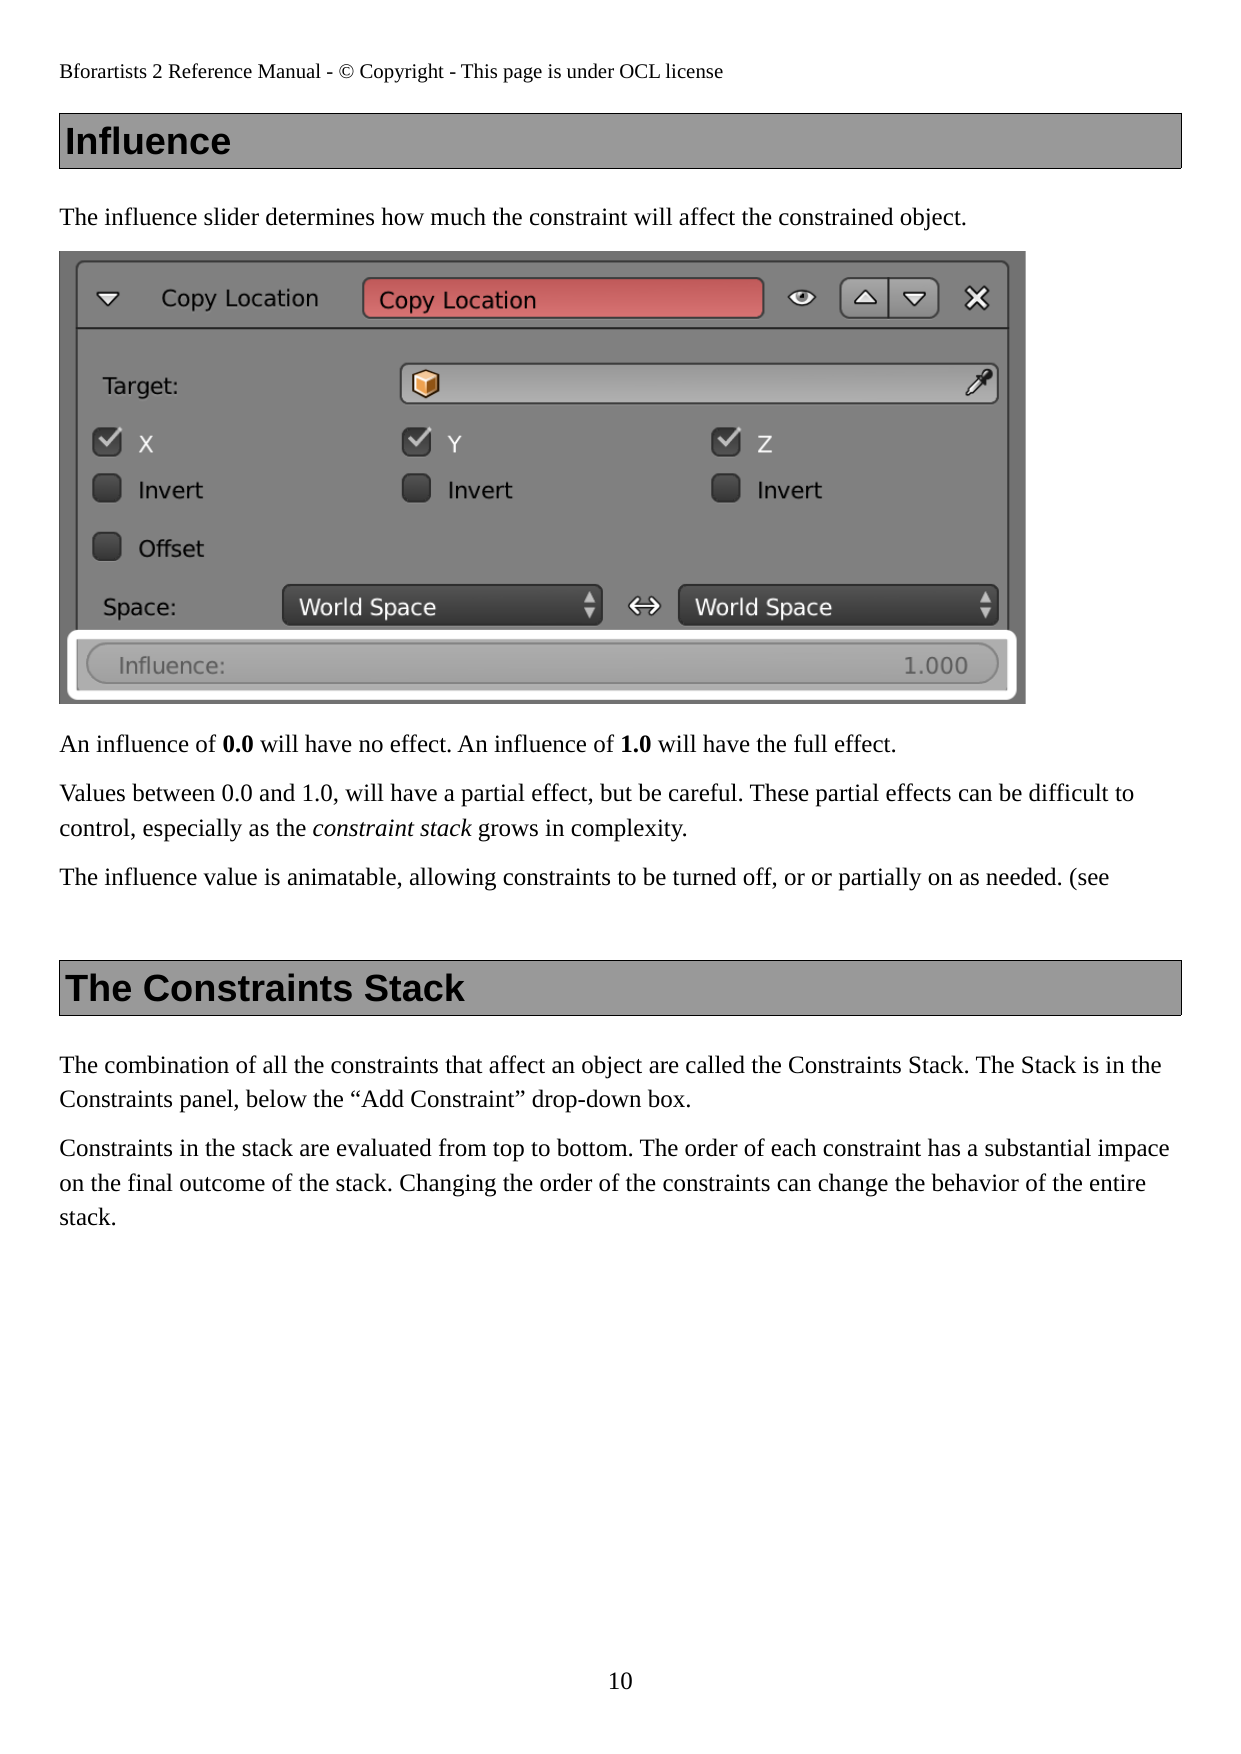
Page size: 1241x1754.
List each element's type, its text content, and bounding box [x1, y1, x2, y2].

text The influence value is animatable, allowing constraints to be turned off, or or partially on as needed. (see [59, 862, 1181, 891]
text An influence of 0.0 will have no effect. An influence of 1.0 will have the full effect. [59, 729, 1181, 758]
text Values between 0.0 and 1.0, will have a partial effect, but be careful. These partial effects can be difficult to control, especially as the constraint stack grows in complexity. [59, 778, 1181, 842]
text The influence slider determines how much the constraint will affect the constrained object. [59, 202, 1181, 231]
table_header Influence [60, 114, 1181, 168]
table_header The Constraints Stack [60, 961, 1181, 1015]
text The combination of all the constraints that affect an object are called the Constraints Stack. The Stack is in the Constraints panel, below the “Add Constraint” drop-down box. [59, 1050, 1181, 1113]
text Constraints in the stack are evaluated from top to bottom. The order of each constraint has a substantial impace on the final outcome of the stack. Changing the order of the constraints can change the behavior of the entire stack. [59, 1133, 1181, 1231]
picture [59, 251, 1026, 704]
